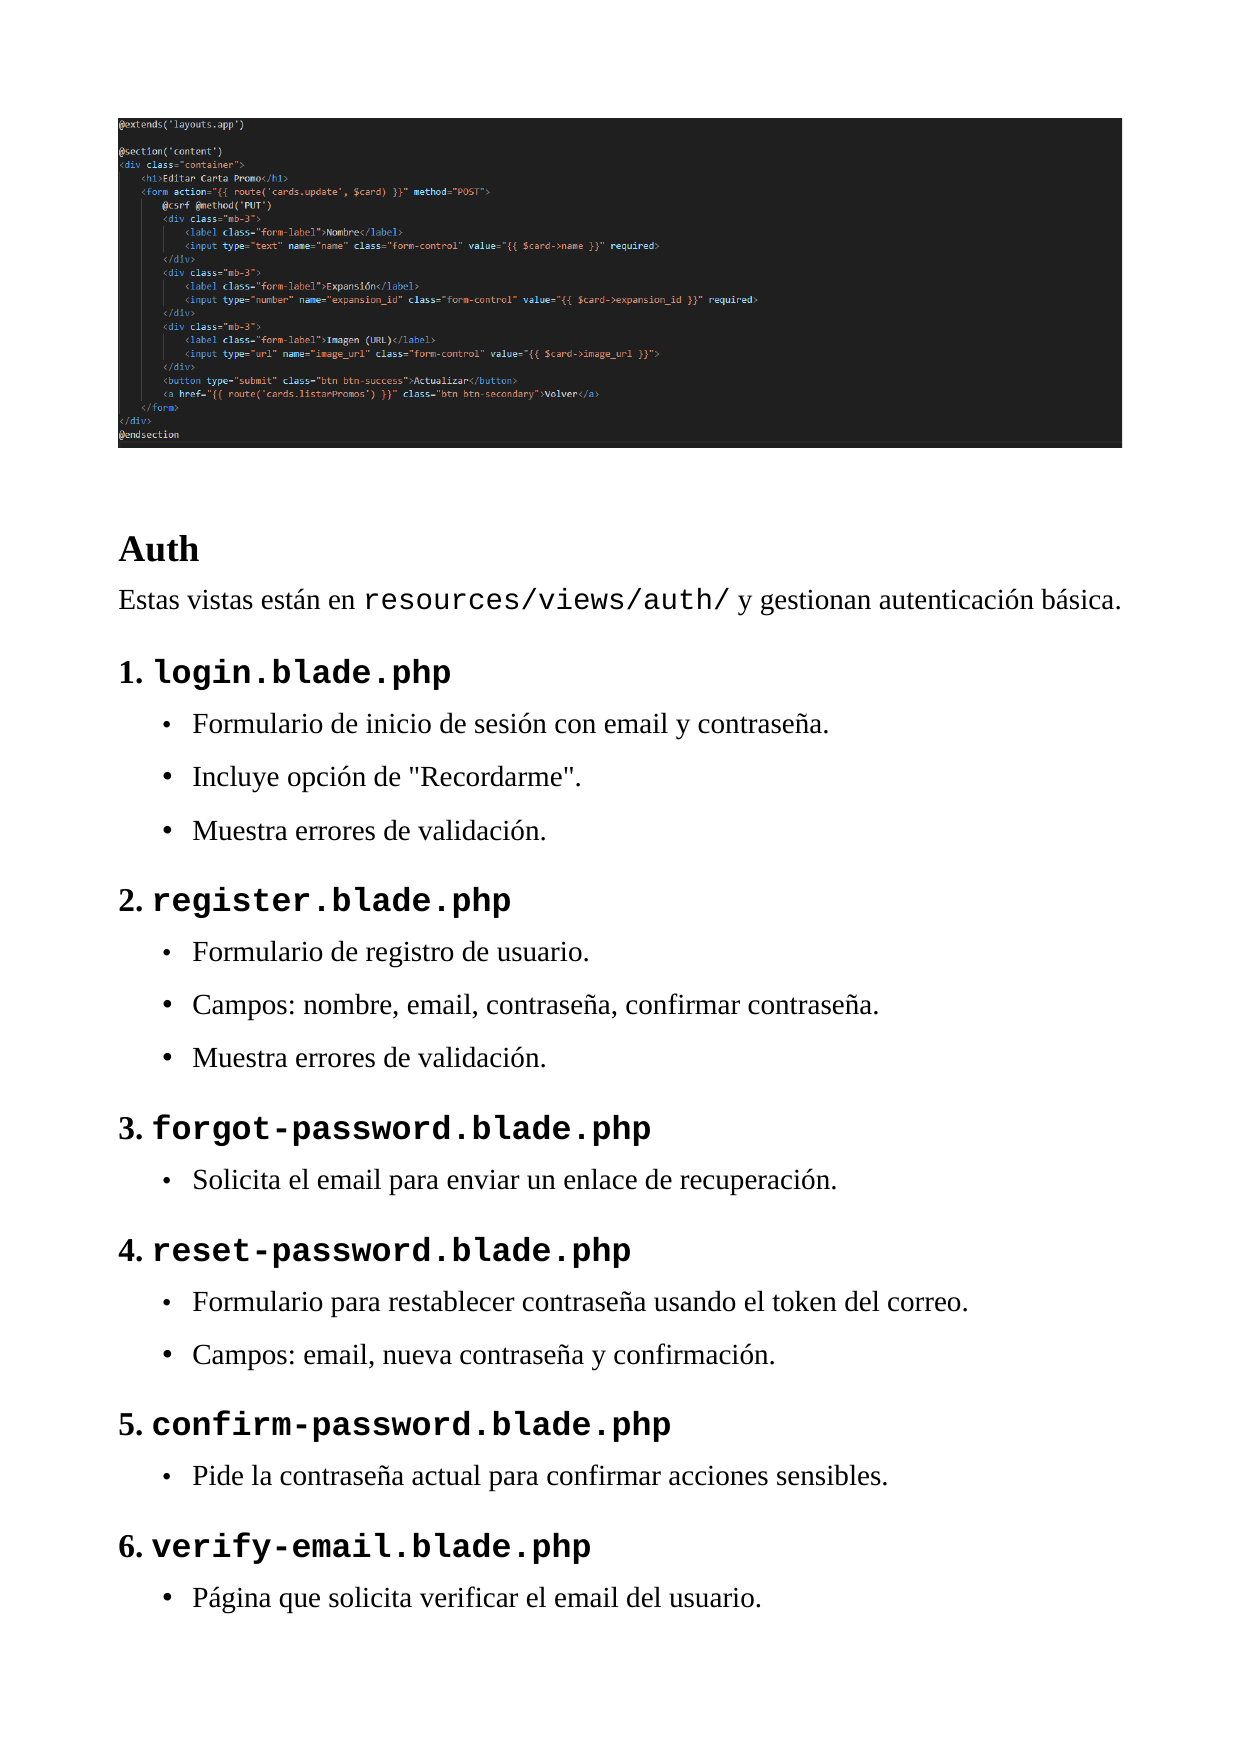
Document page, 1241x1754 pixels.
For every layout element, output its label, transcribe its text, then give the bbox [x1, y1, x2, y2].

subtitle 4. reset-password.blade.php [118, 1230, 1122, 1271]
list Formulario de registro de usuario. [162, 934, 1122, 968]
subtitle 1. login.blade.php [118, 653, 1122, 694]
list Solicita el email para enviar un enlace de recuperación. [162, 1162, 1122, 1196]
subtitle 2. register.blade.php [118, 881, 1122, 922]
list Página que solicita verificar el email del usuario. [162, 1580, 1122, 1613]
subtitle Auth [118, 526, 1122, 569]
list Campos: nombre, email, contraseña, confirmar contraseña. [162, 987, 1122, 1021]
subtitle 6. verify-email.blade.php [118, 1526, 1122, 1567]
list Formulario de inicio de sesión con email y contraseña. [162, 706, 1122, 740]
subtitle 5. confirm-password.blade.php [118, 1404, 1122, 1446]
text Estas vistas están en resources/views/auth/ y gestionan autenticación básica. [118, 582, 1122, 618]
list Muestra errores de validación. [162, 1041, 1122, 1074]
list Muestra errores de validación. [162, 813, 1122, 846]
list Incluye opción de "Recordarme". [162, 759, 1122, 793]
subtitle 3. forgot-password.blade.php [118, 1108, 1122, 1150]
list Formulario para restablecer contraseña usando el token del correo. [162, 1284, 1122, 1317]
list Campos: email, nueva contraseña y confirmación. [162, 1337, 1122, 1370]
list Pide la contraseña actual para confirmar acciones sensibles. [162, 1458, 1122, 1492]
picture [118, 118, 1123, 448]
